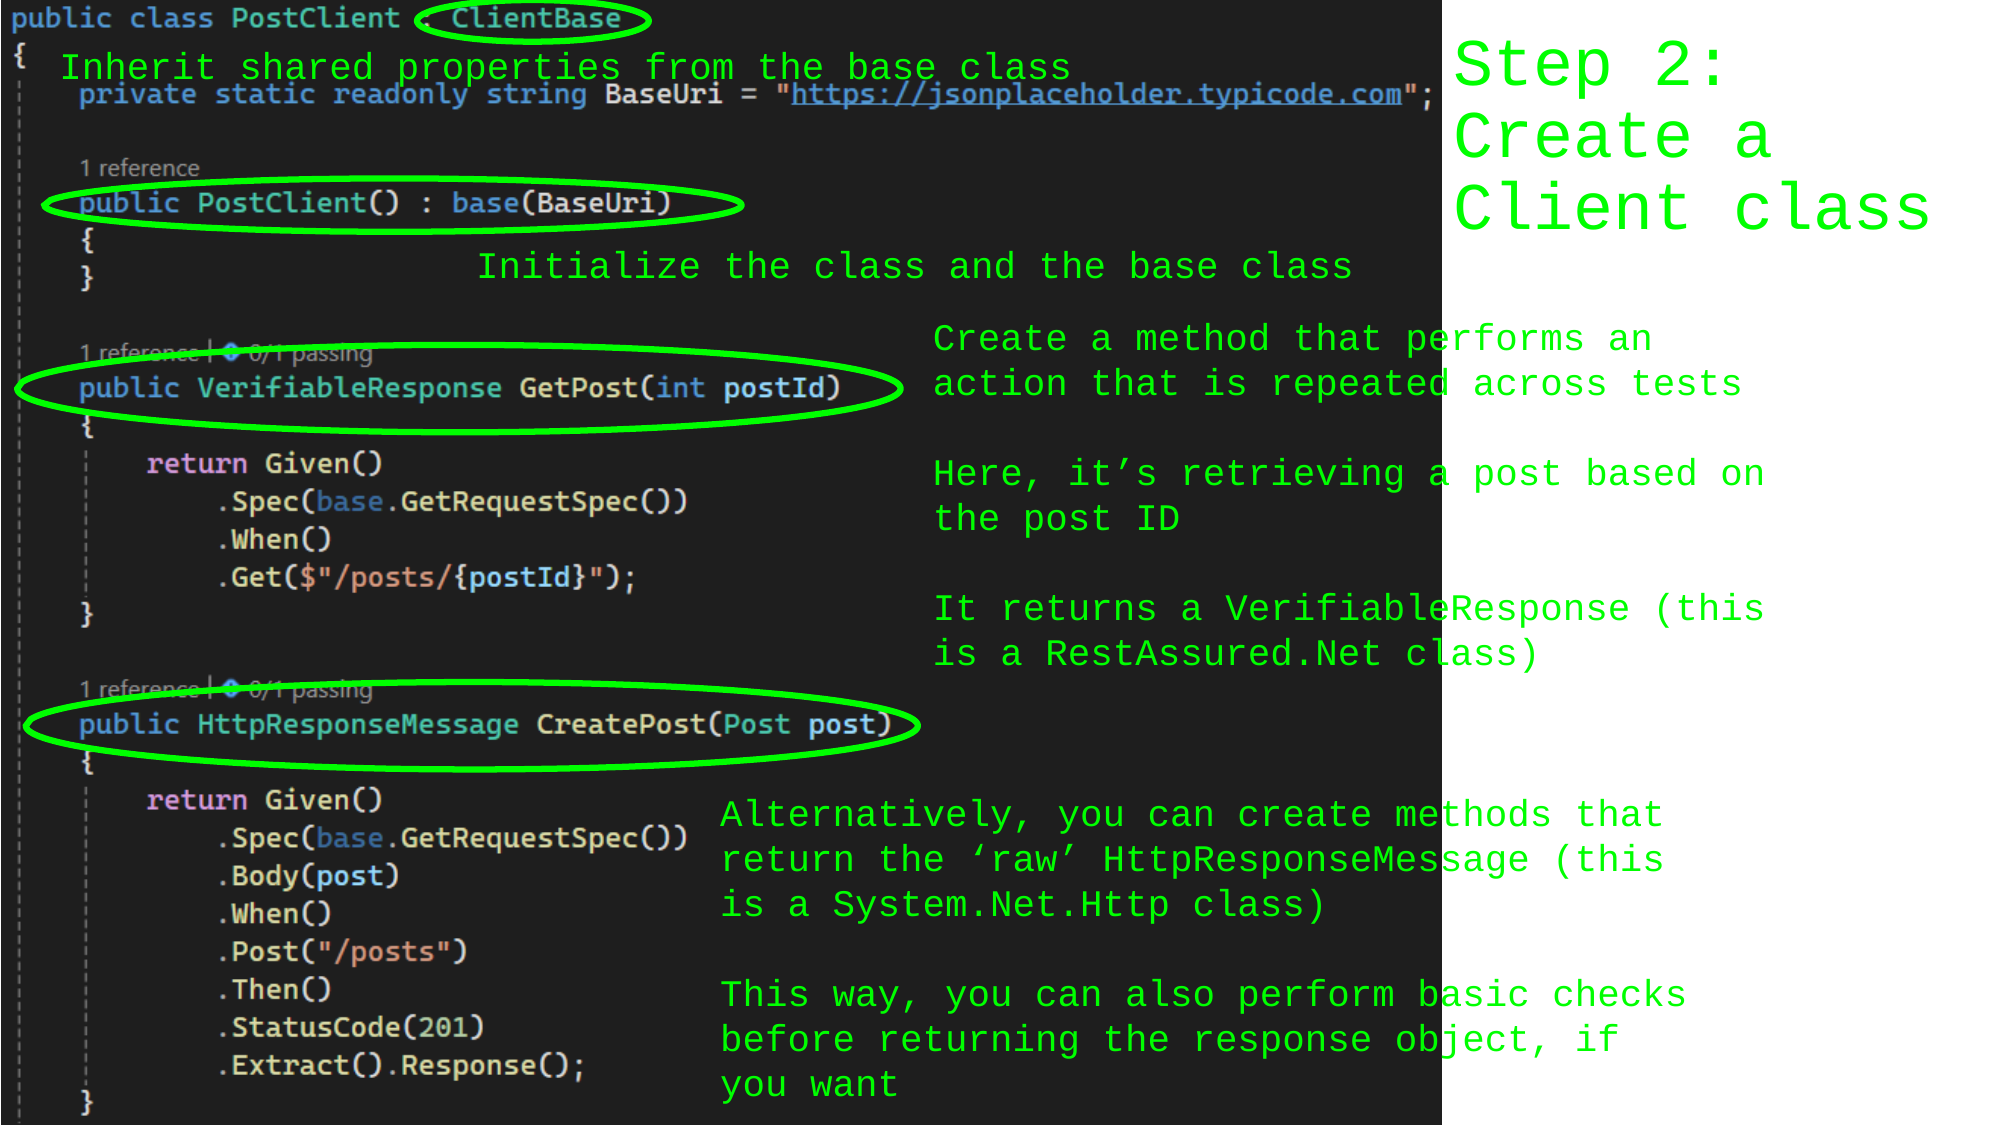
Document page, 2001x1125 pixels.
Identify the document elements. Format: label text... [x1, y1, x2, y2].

picture [50, 182, 736, 228]
title Step 2: Create a Client class [1438, 20, 1995, 239]
text_box Initialize the class and the base class [461, 233, 1439, 295]
text_box Inherit shared properties from the base class [44, 34, 1113, 96]
text_box Create a method that performs an action that is repeated across tests Here, it’s retrieving a post based on the post ID It returns a VerifiableResponse (this is a RestAssured.Net class) [917, 304, 1802, 684]
text_box Alternatively, you can create methods that return the ‘raw’ HttpResponseMessage (this is a System.Net.Http class) This way, you can also perform basic checks before returning the response object, if you want [705, 781, 1717, 1115]
picture [1, 0, 1442, 1125]
picture [421, 4, 645, 34]
